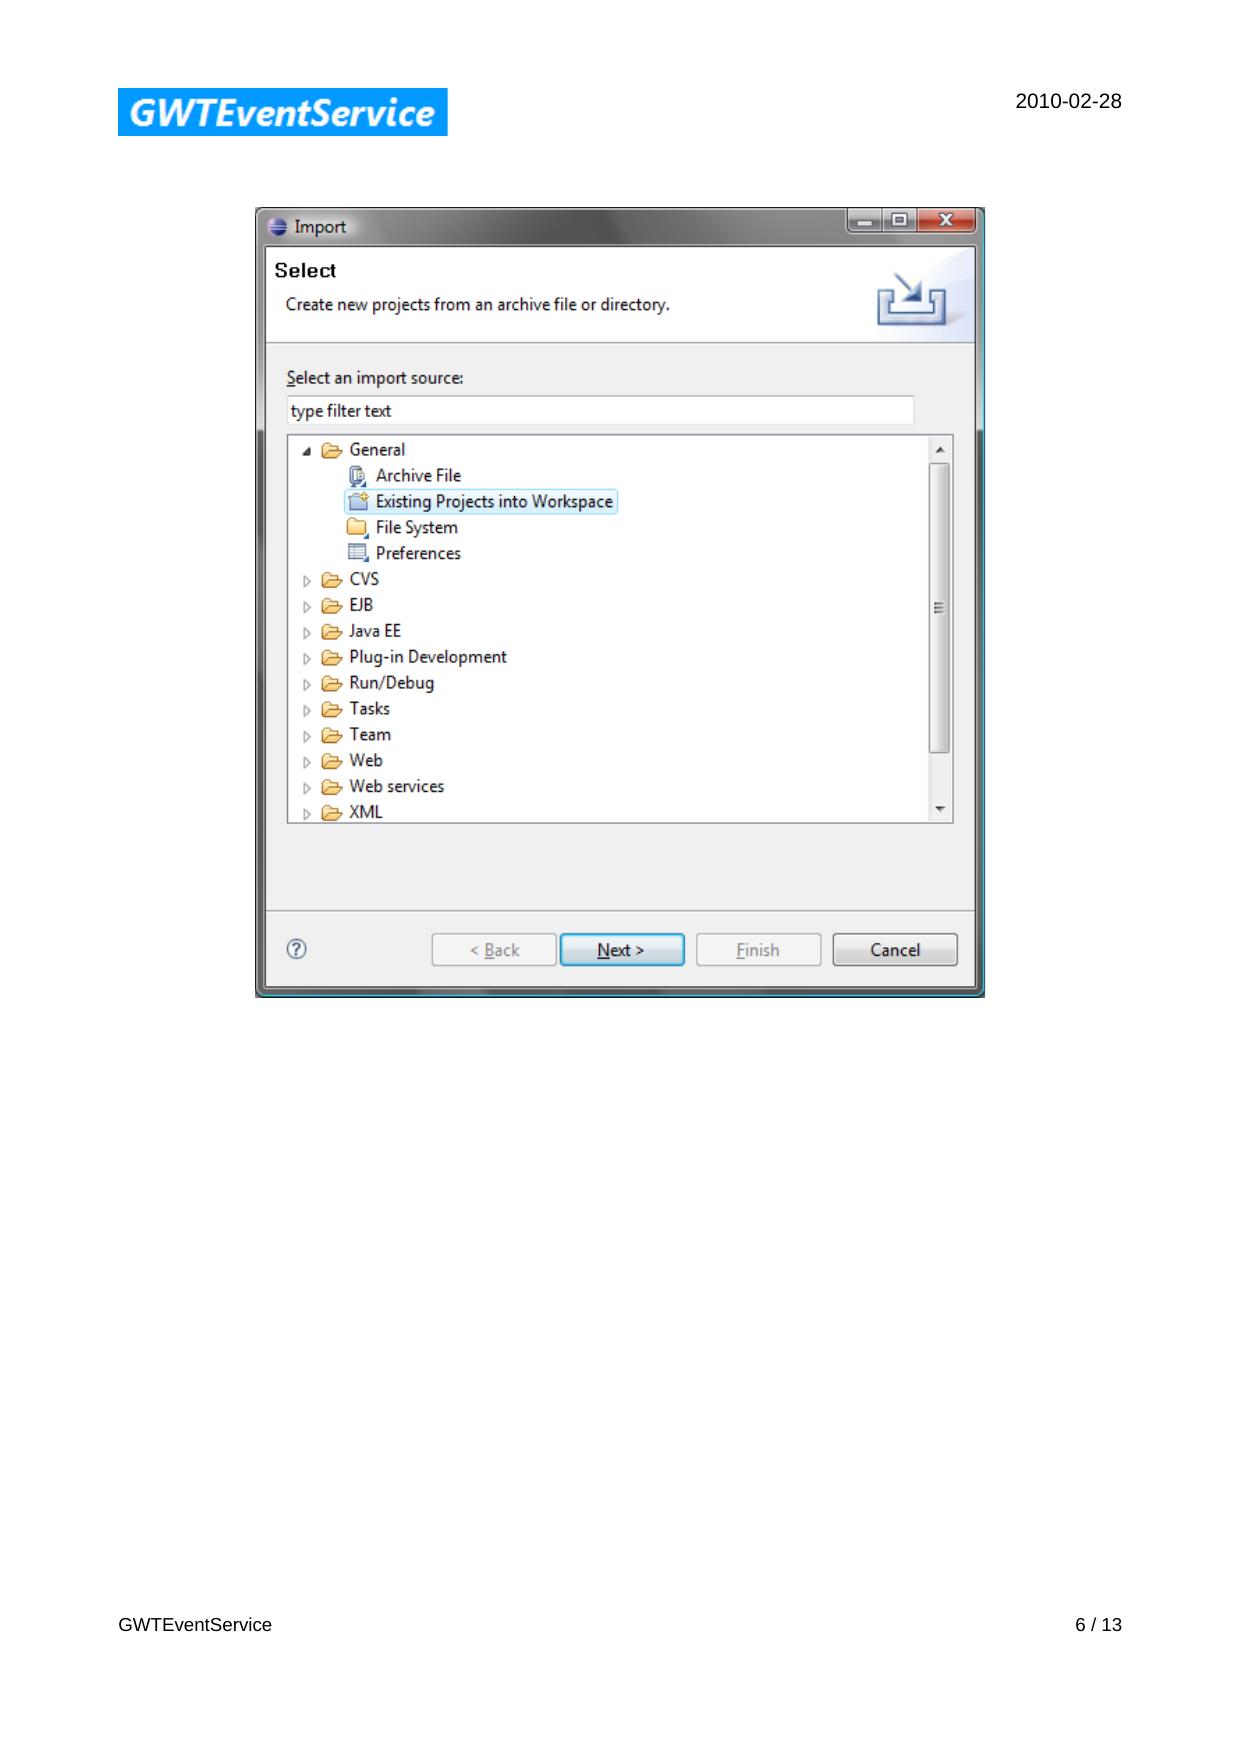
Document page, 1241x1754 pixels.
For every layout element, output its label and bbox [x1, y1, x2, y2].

picture [118, 88, 448, 136]
picture [255, 207, 986, 998]
